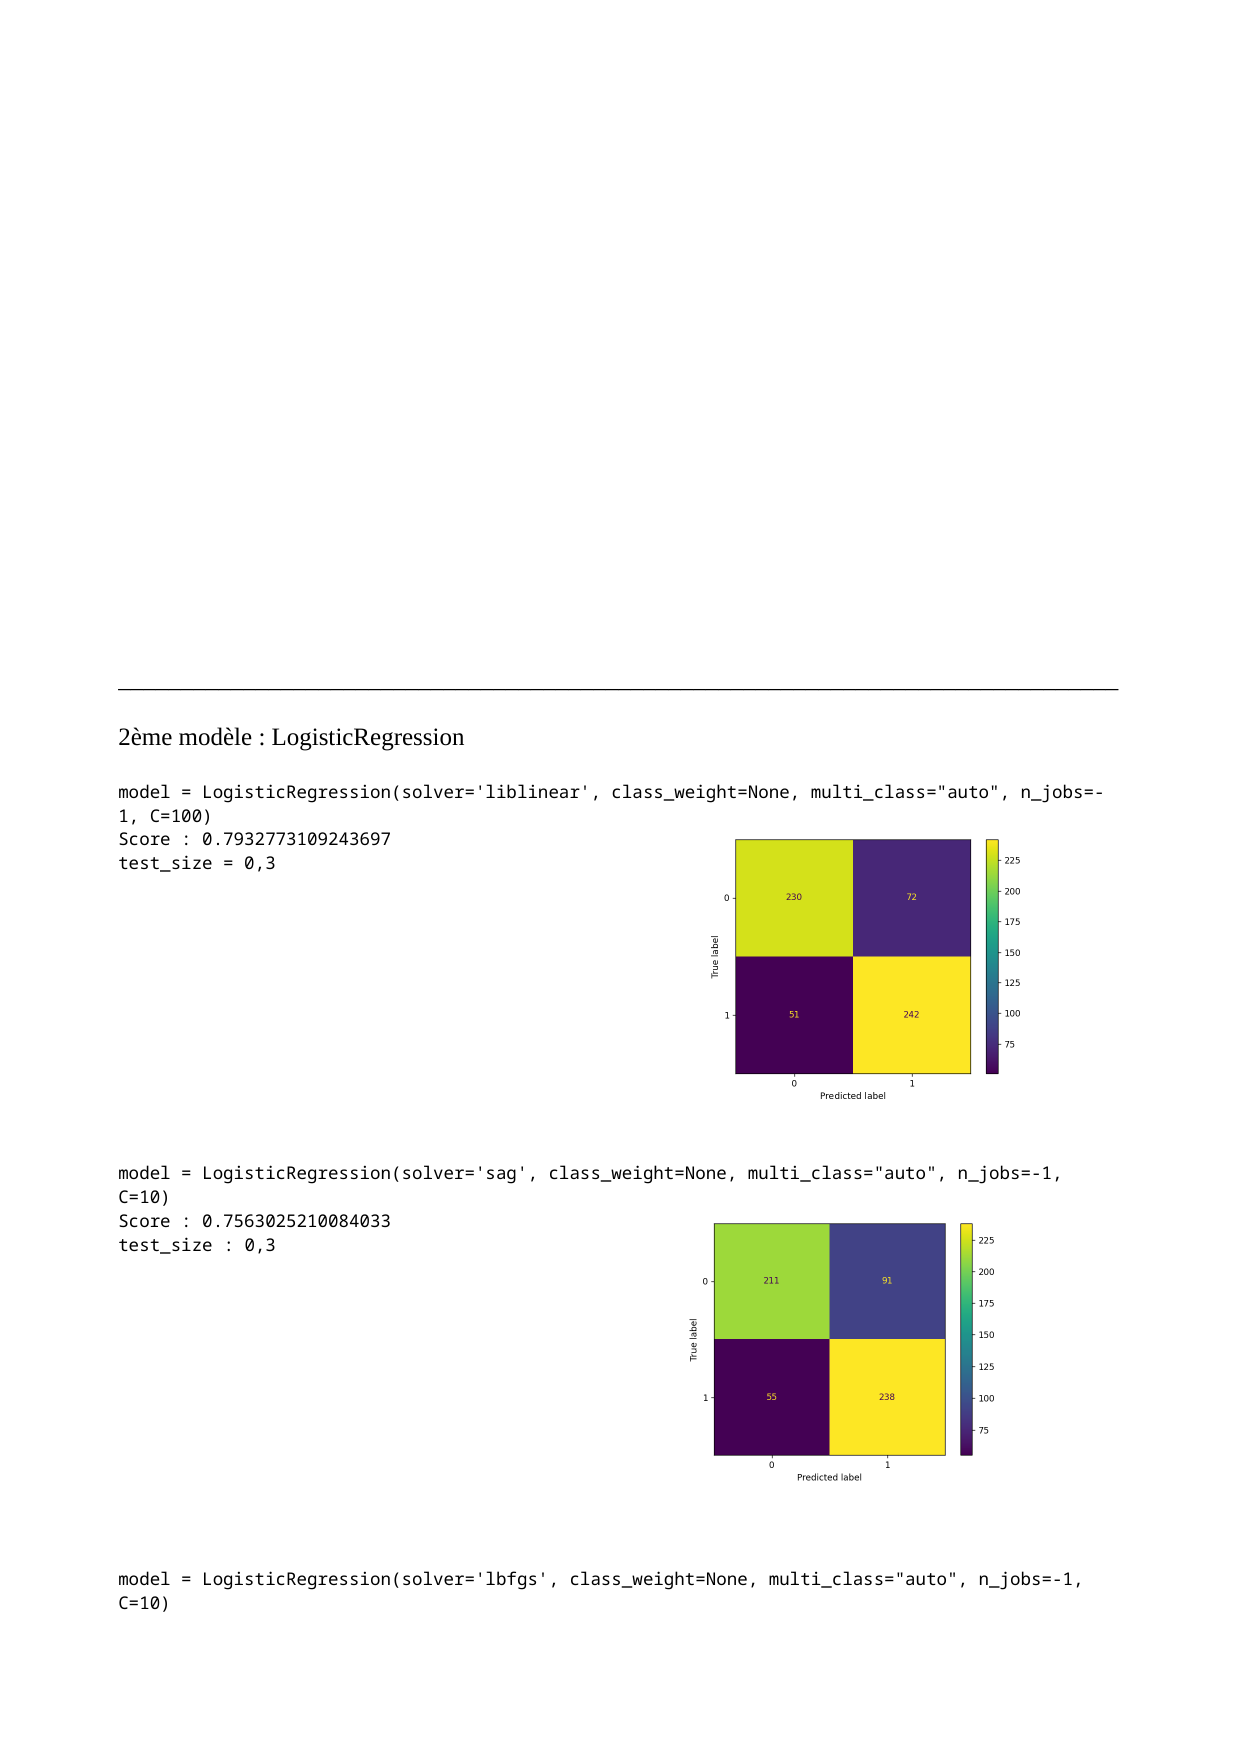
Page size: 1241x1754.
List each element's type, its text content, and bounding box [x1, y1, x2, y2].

text [994, 1233, 1122, 1256]
text model = LogisticRegression(solver='sag', class_weight=None, multi_class="auto", n_jobs=-1, C=10) [118, 1161, 1122, 1209]
text model = LogisticRegression(solver='lbfgs', class_weight=None, multi_class="auto", n_jobs=-1, C=10) [118, 1567, 1122, 1614]
text 2ème modèle : LogisticRegression [118, 722, 1122, 751]
picture [710, 831, 1022, 1104]
text ________________________________________________________________________________ [118, 664, 1122, 693]
picture [685, 1217, 994, 1485]
text model = LogisticRegression(solver='liblinear', class_weight=None, multi_class="auto", n_jobs=-1, C=100) [118, 779, 1122, 827]
text [1022, 851, 1122, 875]
text Score : 0.7563025210084033 [118, 1209, 1122, 1233]
text test_size : 0,3 [118, 1233, 685, 1256]
text Score : 0.7932773109243697 [118, 827, 1122, 851]
text test_size = 0,3 [118, 851, 710, 875]
